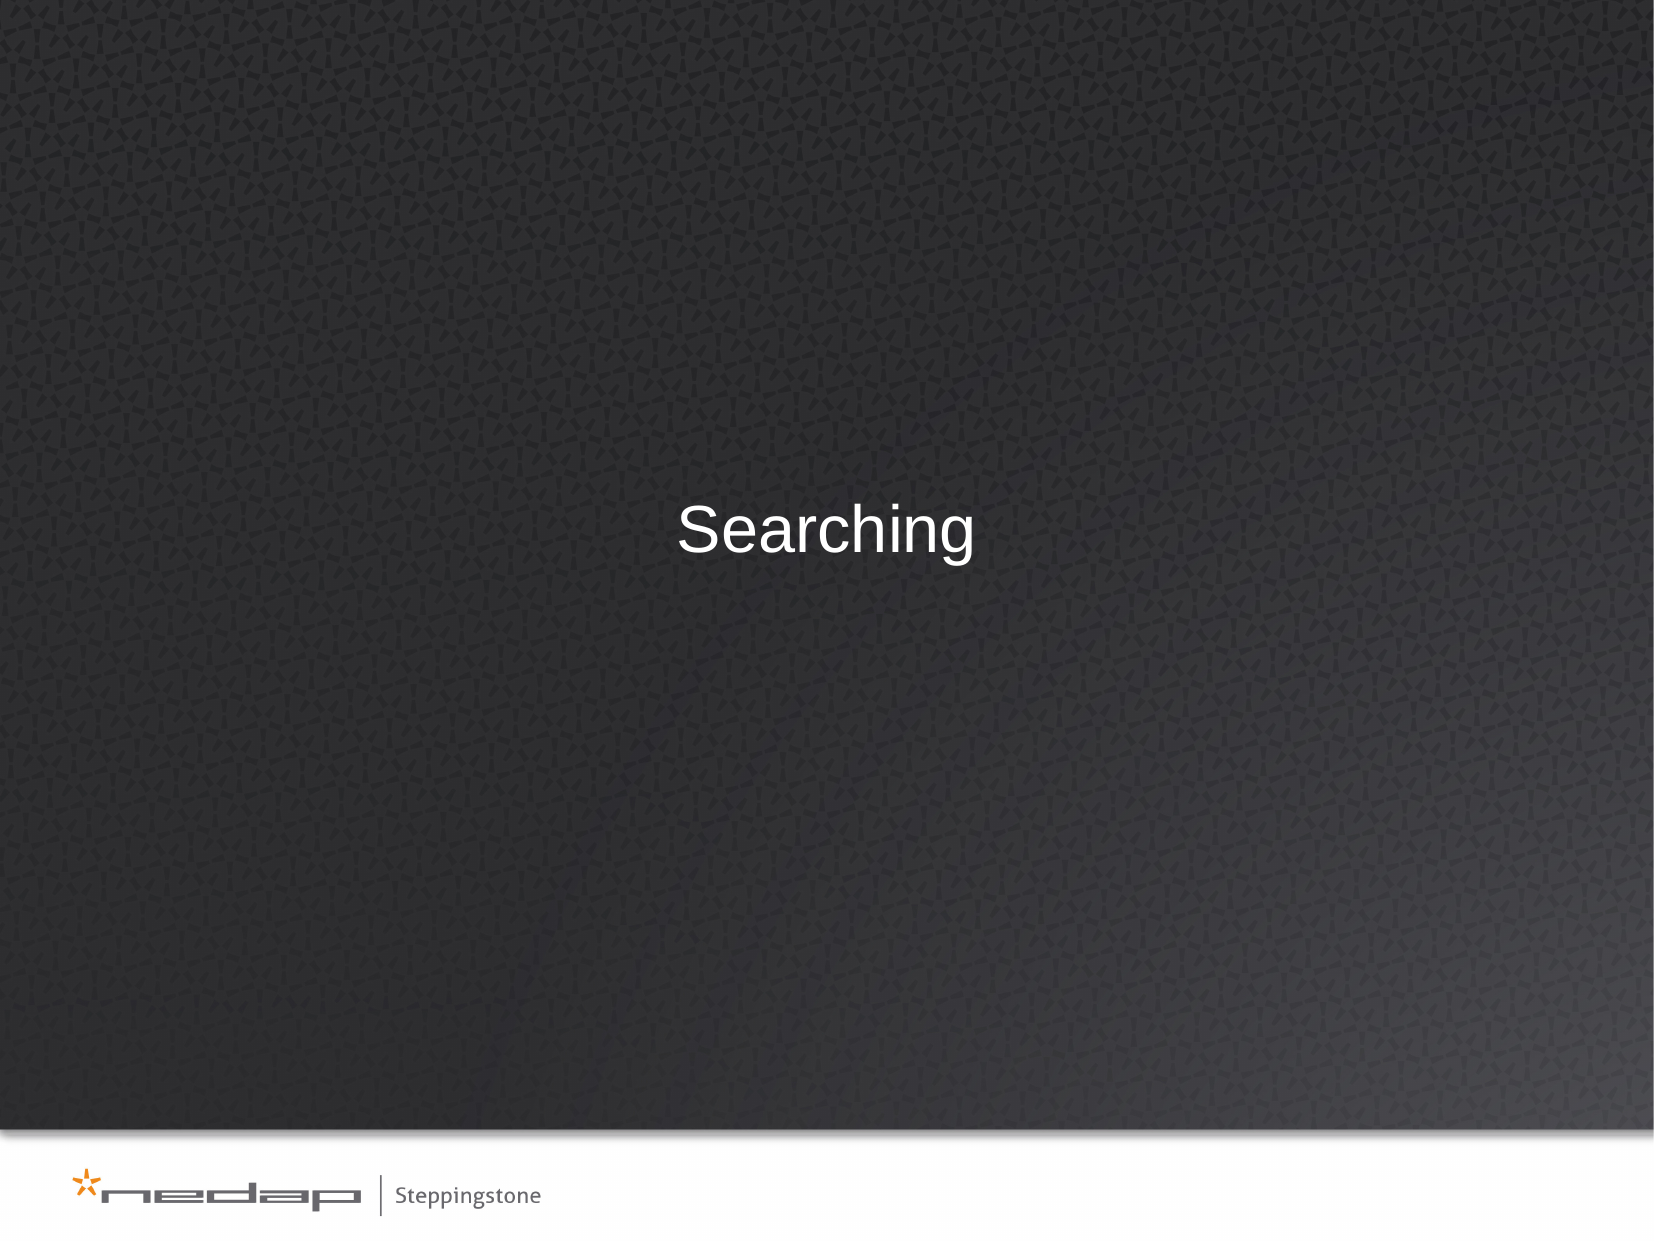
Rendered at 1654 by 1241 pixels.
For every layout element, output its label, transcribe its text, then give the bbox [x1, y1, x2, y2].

picture [0, 0, 1654, 1241]
subtitle Searching [82, 49, 1571, 1010]
